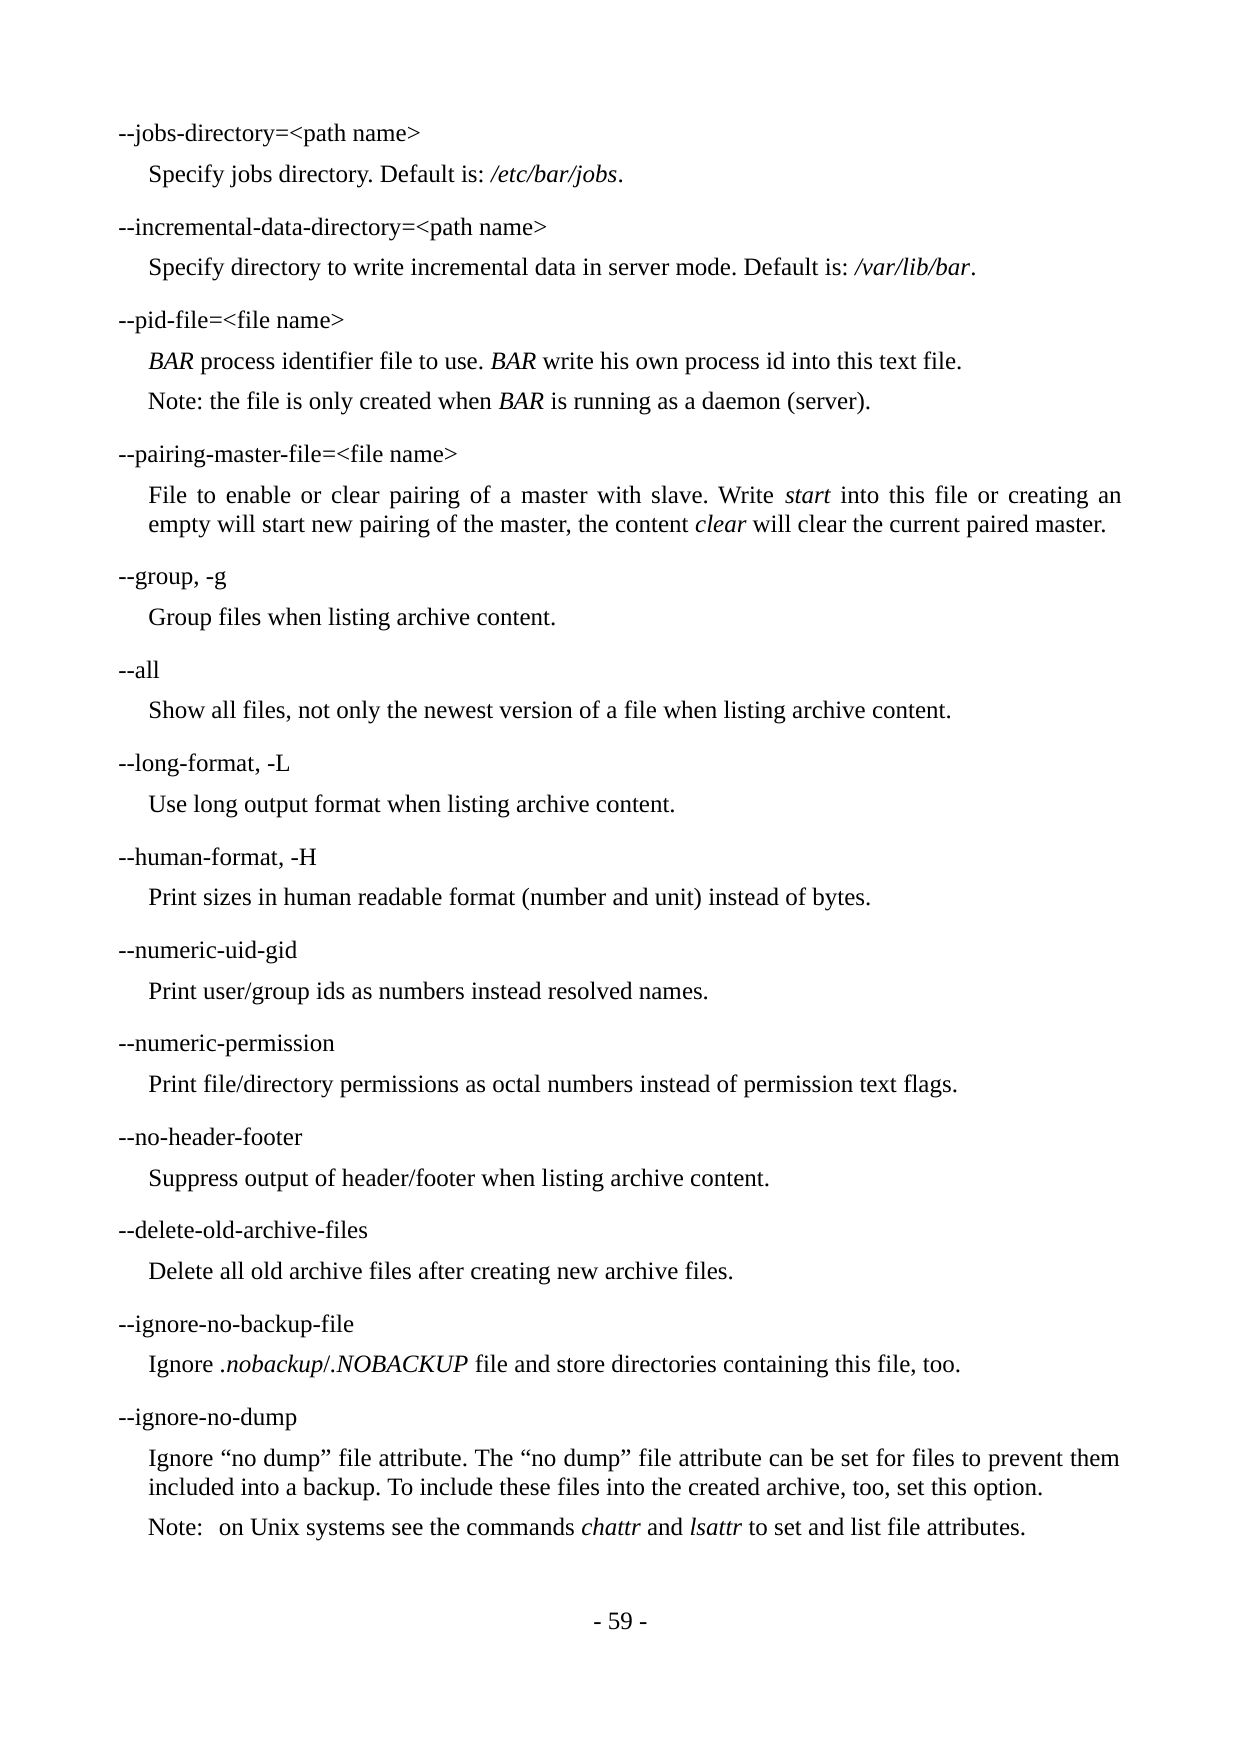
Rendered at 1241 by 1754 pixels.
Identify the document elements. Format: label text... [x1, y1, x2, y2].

text Group files when listing archive content. [148, 602, 1122, 631]
text Note: the file is only created when BAR is running as a daemon (server). [148, 386, 1122, 415]
title --numeric-permission [118, 1028, 1122, 1057]
text Suppress output of header/footer when listing archive content. [148, 1163, 1122, 1191]
title --all [118, 655, 1122, 683]
title --numeric-uid-gid [118, 935, 1122, 964]
text Ignore “no dump” file attribute. The “no dump” file attribute can be set for files to prevent them included into a backup. To include these files into the created archive, too, set this option. [148, 1443, 1122, 1501]
text Specify directory to write incremental data in server mode. Default is: /var/lib/bar. [148, 252, 1122, 281]
text Print user/group ids as numbers instead resolved names. [148, 976, 1122, 1004]
title --pid-file=<file name> [118, 305, 1122, 334]
text File to enable or clear pairing of a master with slave. Write start into this file or creating an empty will start new pairing of the master, the content clear will clear the current paired master. [148, 480, 1122, 537]
title --pairing-master-file=<file name> [118, 439, 1122, 468]
text Show all files, not only the newest version of a file when listing archive content. [148, 696, 1122, 724]
title --ignore-no-backup-file [118, 1309, 1122, 1338]
title --delete-old-archive-files [118, 1215, 1122, 1244]
text Specify jobs directory. Default is: /etc/bar/jobs. [148, 159, 1122, 188]
text BAR process identifier file to use. BAR write his own process id into this text file. [148, 346, 1122, 374]
text Ignore .nobackup/.NOBACKUP file and store directories containing this file, too. [148, 1349, 1122, 1378]
text Use long output format when listing archive content. [148, 789, 1122, 818]
title --incremental-data-directory=<path name> [118, 212, 1122, 240]
text Note: on Unix systems see the commands chattr and lsattr to set and list file attributes. [148, 1512, 1122, 1541]
title --long-format, -L [118, 748, 1122, 777]
title --no-header-footer [118, 1122, 1122, 1151]
text Delete all old archive files after creating new archive files. [148, 1256, 1122, 1285]
text Print file/directory permissions as octal numbers instead of permission text flags. [148, 1069, 1122, 1098]
title --jobs-directory=<path name> [118, 118, 1122, 147]
title --human-format, -H [118, 842, 1122, 870]
title --ignore-no-dump [118, 1402, 1122, 1431]
title --group, -g [118, 561, 1122, 590]
text Print sizes in human readable format (number and unit) instead of bytes. [148, 882, 1122, 911]
